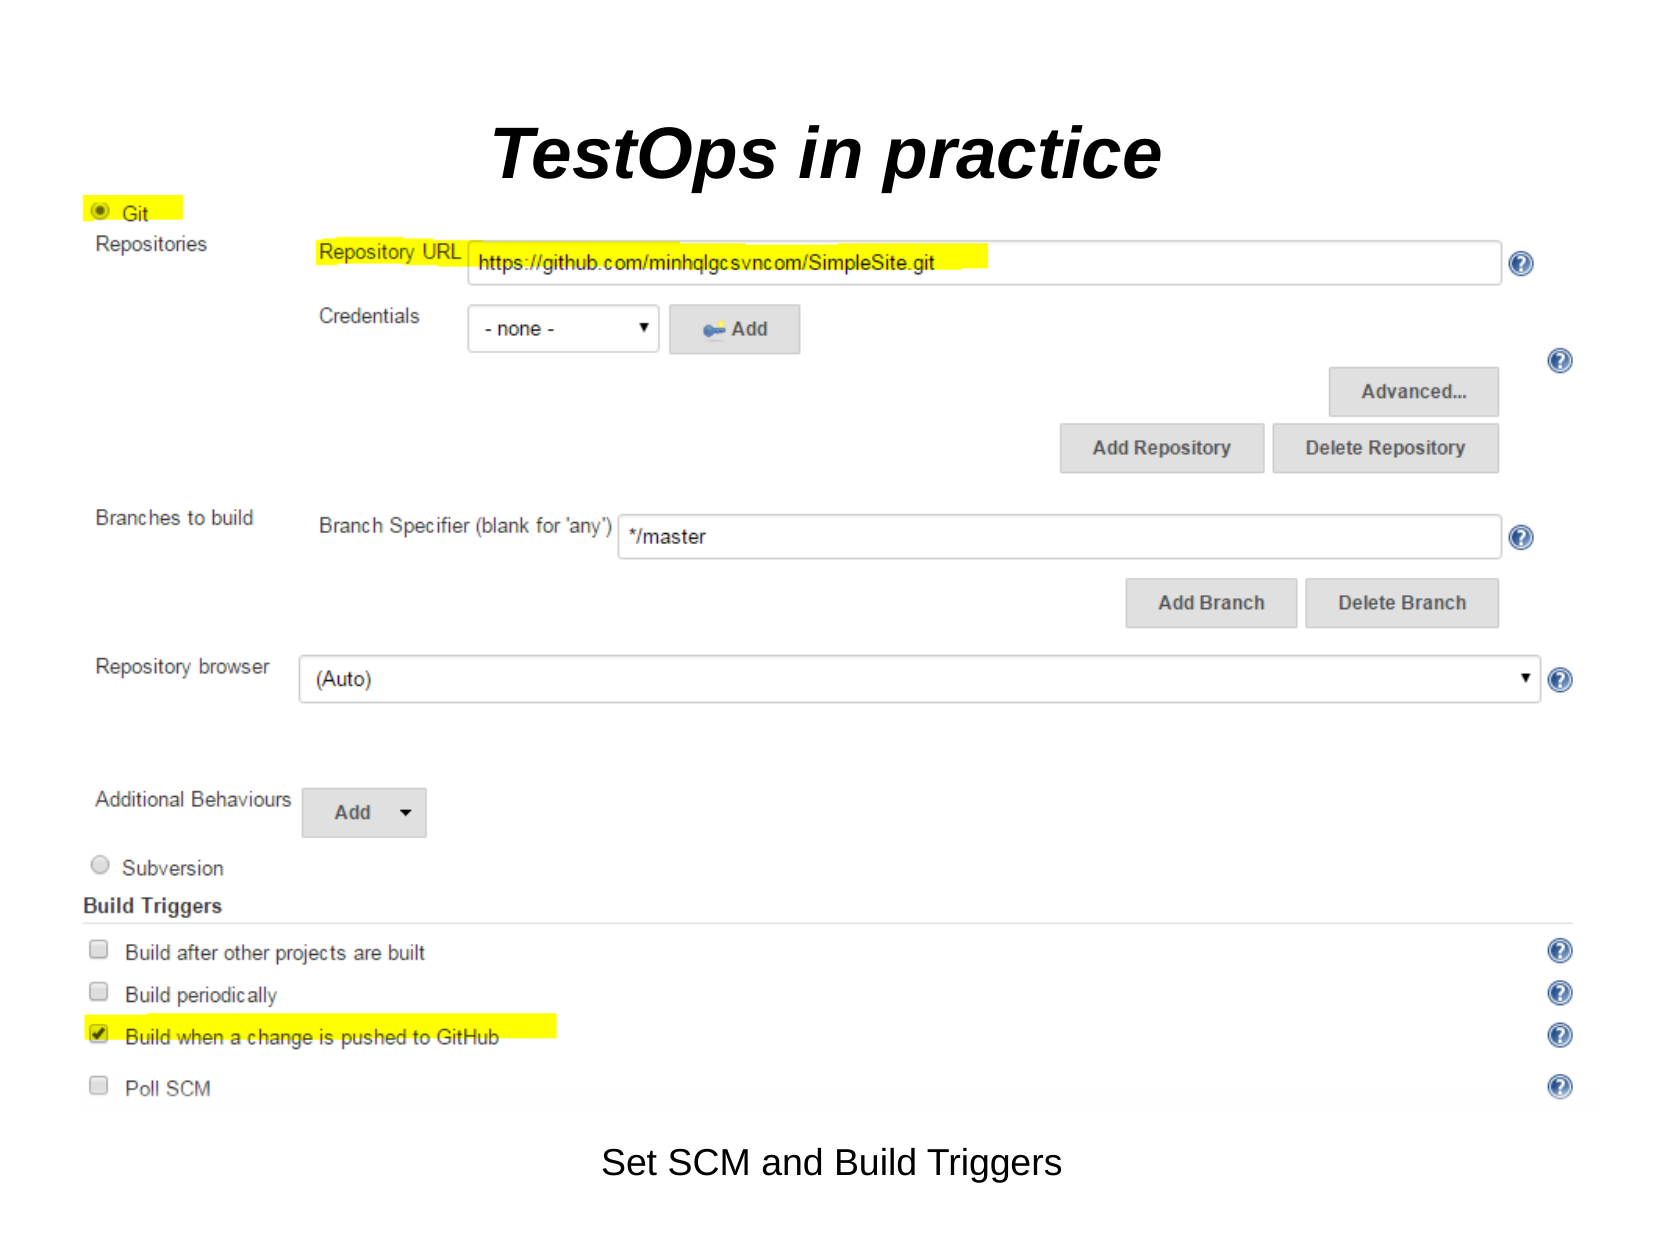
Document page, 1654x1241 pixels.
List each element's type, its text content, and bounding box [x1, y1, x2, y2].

title TestOps in practice [82, 49, 1571, 195]
picture [66, 195, 1598, 1123]
